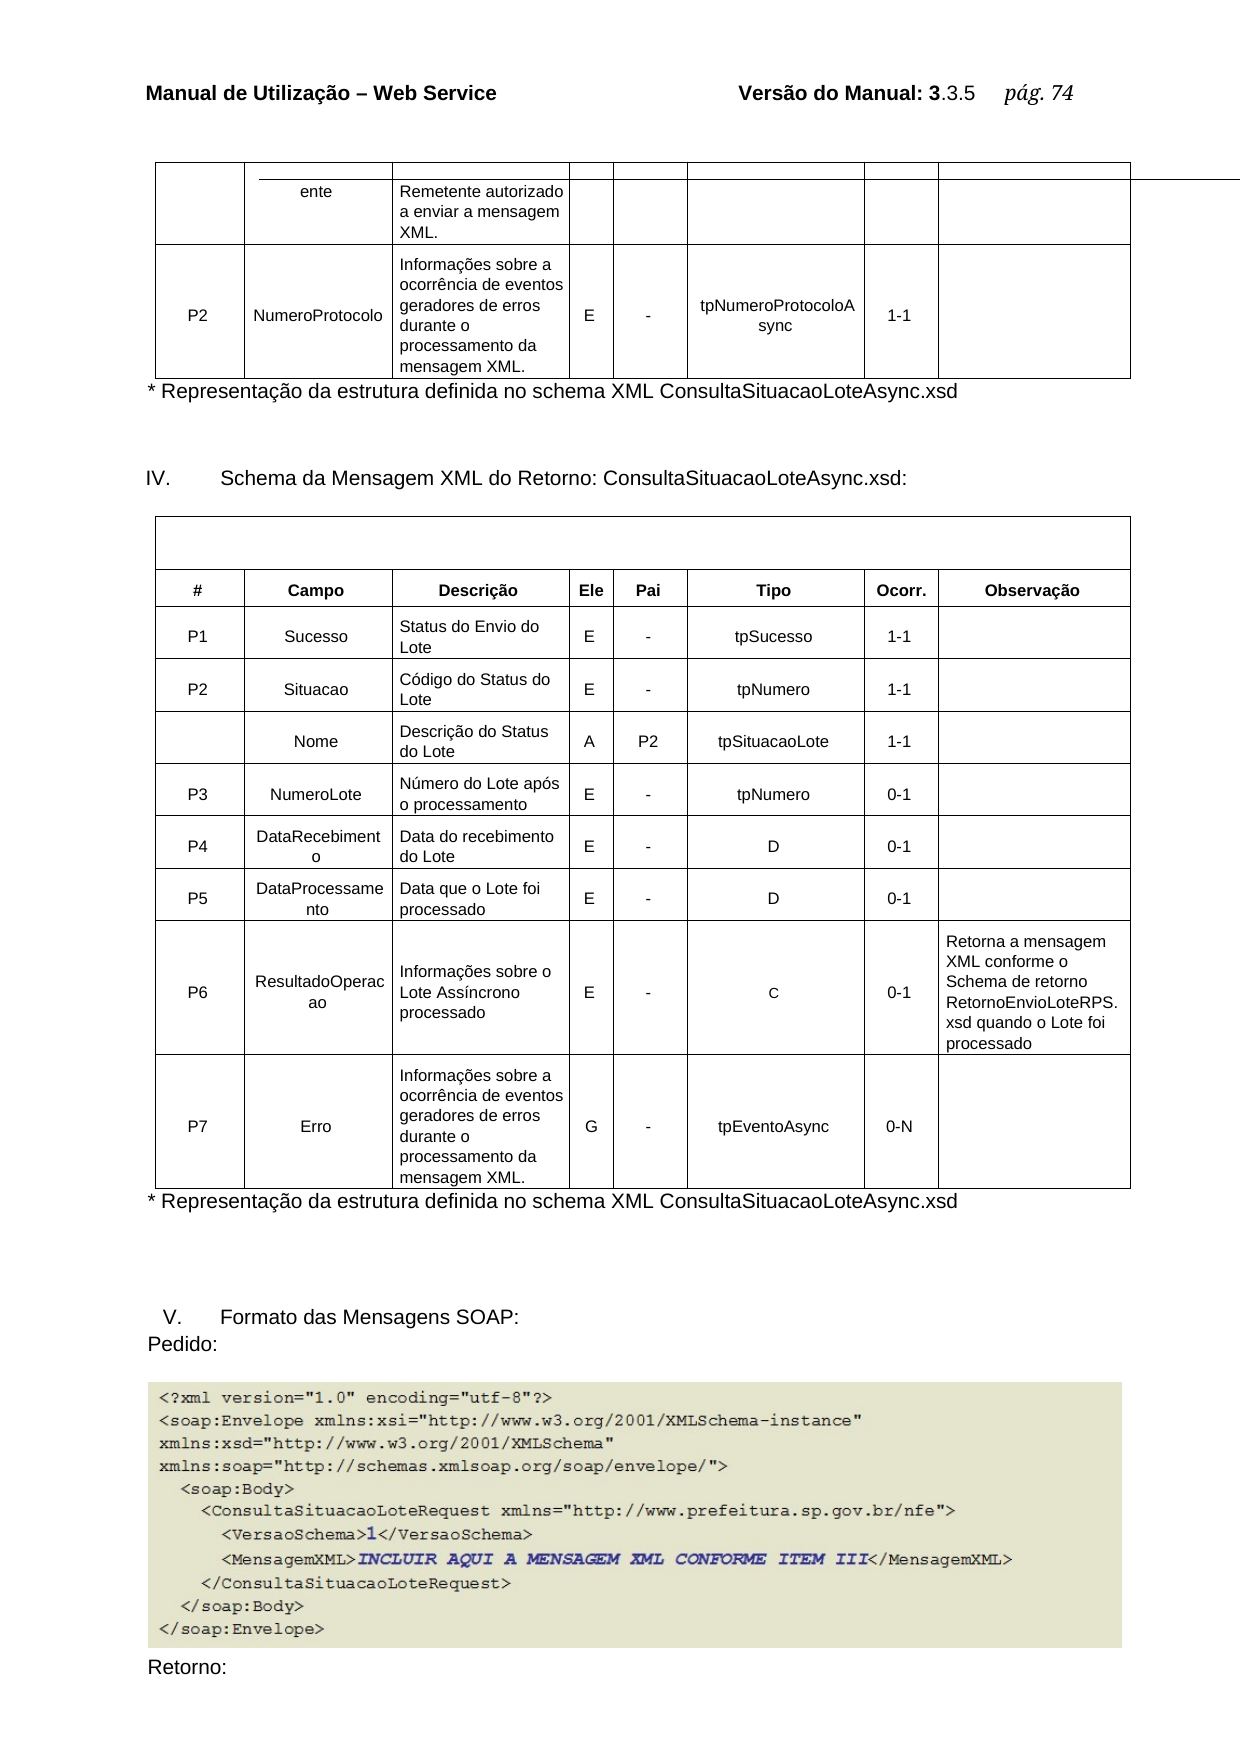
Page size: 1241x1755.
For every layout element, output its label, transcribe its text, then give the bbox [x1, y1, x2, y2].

table_cell Informações sobre a ocorrência de eventos geradores de erros durante o processamento da mensagem XML. [393, 245, 569, 377]
table_cell Observação [939, 570, 1130, 606]
table_cell [939, 816, 1130, 868]
table_cell tpNumero [688, 764, 864, 815]
table_cell - [614, 607, 687, 658]
table_cell D [688, 816, 864, 868]
table_cell E [570, 764, 613, 815]
table_cell [939, 659, 1130, 711]
text Retorno: [147, 1655, 1123, 1679]
table_cell Número do Lote após o processamento [393, 764, 569, 815]
table_cell ente [245, 163, 392, 243]
table_cell 0-N [865, 1055, 938, 1188]
table_cell P2 [156, 245, 244, 377]
table_cell 1-1 [865, 712, 938, 763]
table_cell P6 [156, 921, 244, 1054]
table_cell [570, 180, 613, 243]
table_cell [939, 1055, 1130, 1188]
table_cell Código do Status do Lote [393, 659, 569, 711]
text IV. Schema da Mensagem XML do Retorno: ConsultaSituacaoLoteAsync.xsd: [145, 465, 1131, 489]
table_cell [688, 163, 864, 179]
table_cell Campo [245, 570, 392, 606]
table_header ConsultaSituacaoLoteAsync.xsd* - Elemento: RetornoConsultaSituacaoLote [244, 517, 1130, 569]
table_cell Nome [245, 712, 392, 763]
table_cell Remetente autorizado a enviar a mensagem XML. [393, 180, 569, 243]
text * Representação da estrutura definida no schema XML ConsultaSituacaoLoteAsync.xsd [147, 1189, 1123, 1213]
table_cell G [570, 1055, 613, 1188]
table_cell D [688, 869, 864, 920]
table_cell P5 [156, 869, 244, 920]
table_cell E [570, 607, 613, 658]
table_cell NumeroLote [245, 764, 392, 815]
table_cell Data que o Lote foi processado [393, 869, 569, 920]
table_cell ResultadoOperac ao [245, 921, 392, 1054]
table_cell P2 [156, 659, 244, 711]
table_cell tpSucesso [688, 607, 864, 658]
table_cell E [570, 245, 613, 377]
table_cell Sucesso [245, 607, 392, 658]
table_cell E [570, 816, 613, 868]
table_cell - [614, 245, 687, 377]
table_cell tpEventoAsync [688, 1055, 864, 1188]
table_cell Informações sobre a ocorrência de eventos geradores de erros durante o processamento da mensagem XML. [393, 1055, 569, 1188]
table_cell - [614, 869, 687, 920]
table_cell [939, 712, 1130, 763]
table_cell 1-1 [865, 607, 938, 658]
text V. Formato das Mensagens SOAP: [145, 1302, 1131, 1330]
table_cell P7 [156, 1055, 244, 1188]
table_cell [939, 245, 1130, 377]
table_cell P3 [156, 764, 244, 815]
text Pedido: [147, 1331, 1123, 1355]
table_cell P4 [156, 816, 244, 868]
table_cell - [614, 180, 687, 243]
table_cell Situacao [245, 659, 392, 711]
table_cell [939, 764, 1130, 815]
table_cell Tipo [688, 570, 864, 606]
table_cell C [688, 921, 864, 1054]
table_cell [570, 163, 613, 179]
table_cell tpNumeroProtocoloA sync [688, 245, 864, 377]
table_cell [688, 180, 864, 243]
table_cell Descrição [393, 570, 569, 606]
table_cell tpSituacaoLote [688, 712, 864, 763]
table_cell E [570, 869, 613, 920]
table_cell [393, 163, 569, 179]
table_cell P1 [156, 607, 244, 658]
table_cell E [570, 659, 613, 711]
table_cell Informações sobre o Lote Assíncrono processado [393, 921, 569, 1054]
table_cell [156, 163, 244, 243]
text * Representação da estrutura definida no schema XML ConsultaSituacaoLoteAsync.xsd [147, 378, 1123, 402]
table_cell # [156, 570, 244, 606]
table_cell NumeroProtocolo [245, 245, 392, 377]
table_cell 0-1 [865, 816, 938, 868]
table_cell [865, 180, 938, 243]
table_cell tpNumero [688, 659, 864, 711]
table_cell P2 [614, 712, 687, 763]
table_cell [865, 163, 938, 179]
table_cell 0-1 [865, 869, 938, 920]
table_cell 1-1 [865, 659, 938, 711]
table_cell Erro [245, 1055, 392, 1188]
table_cell DataRecebiment o [245, 816, 392, 868]
table_cell A [570, 712, 613, 763]
table_cell 0-1 [865, 921, 938, 1054]
table_cell - [614, 659, 687, 711]
table_cell Descrição do Status do Lote [393, 712, 569, 763]
table_cell - [614, 163, 687, 179]
table_header [156, 517, 244, 569]
table_cell Retorna a mensagem XML conforme o Schema de retorno RetornoEnvioLoteRPS. xsd quando o Lote foi processado [939, 921, 1130, 1054]
table_cell [939, 180, 1130, 243]
table_cell Pai [614, 570, 687, 606]
table_cell [939, 869, 1130, 920]
table_cell Status do Envio do Lote [393, 607, 569, 658]
table_cell [156, 712, 244, 763]
table_cell [939, 163, 1130, 179]
table_cell [939, 607, 1130, 658]
table_cell 1-1 [865, 245, 938, 377]
table_cell 0-1 [865, 764, 938, 815]
table_cell Data do recebimento do Lote [393, 816, 569, 868]
table_cell E [570, 921, 613, 1054]
table_cell - [614, 921, 687, 1054]
table_cell - [614, 764, 687, 815]
table_cell Ele [570, 570, 613, 606]
table_cell - [614, 816, 687, 868]
table_cell - [614, 1055, 687, 1188]
table_cell DataProcessame nto [245, 869, 392, 920]
table_cell Ocorr. [865, 570, 938, 606]
